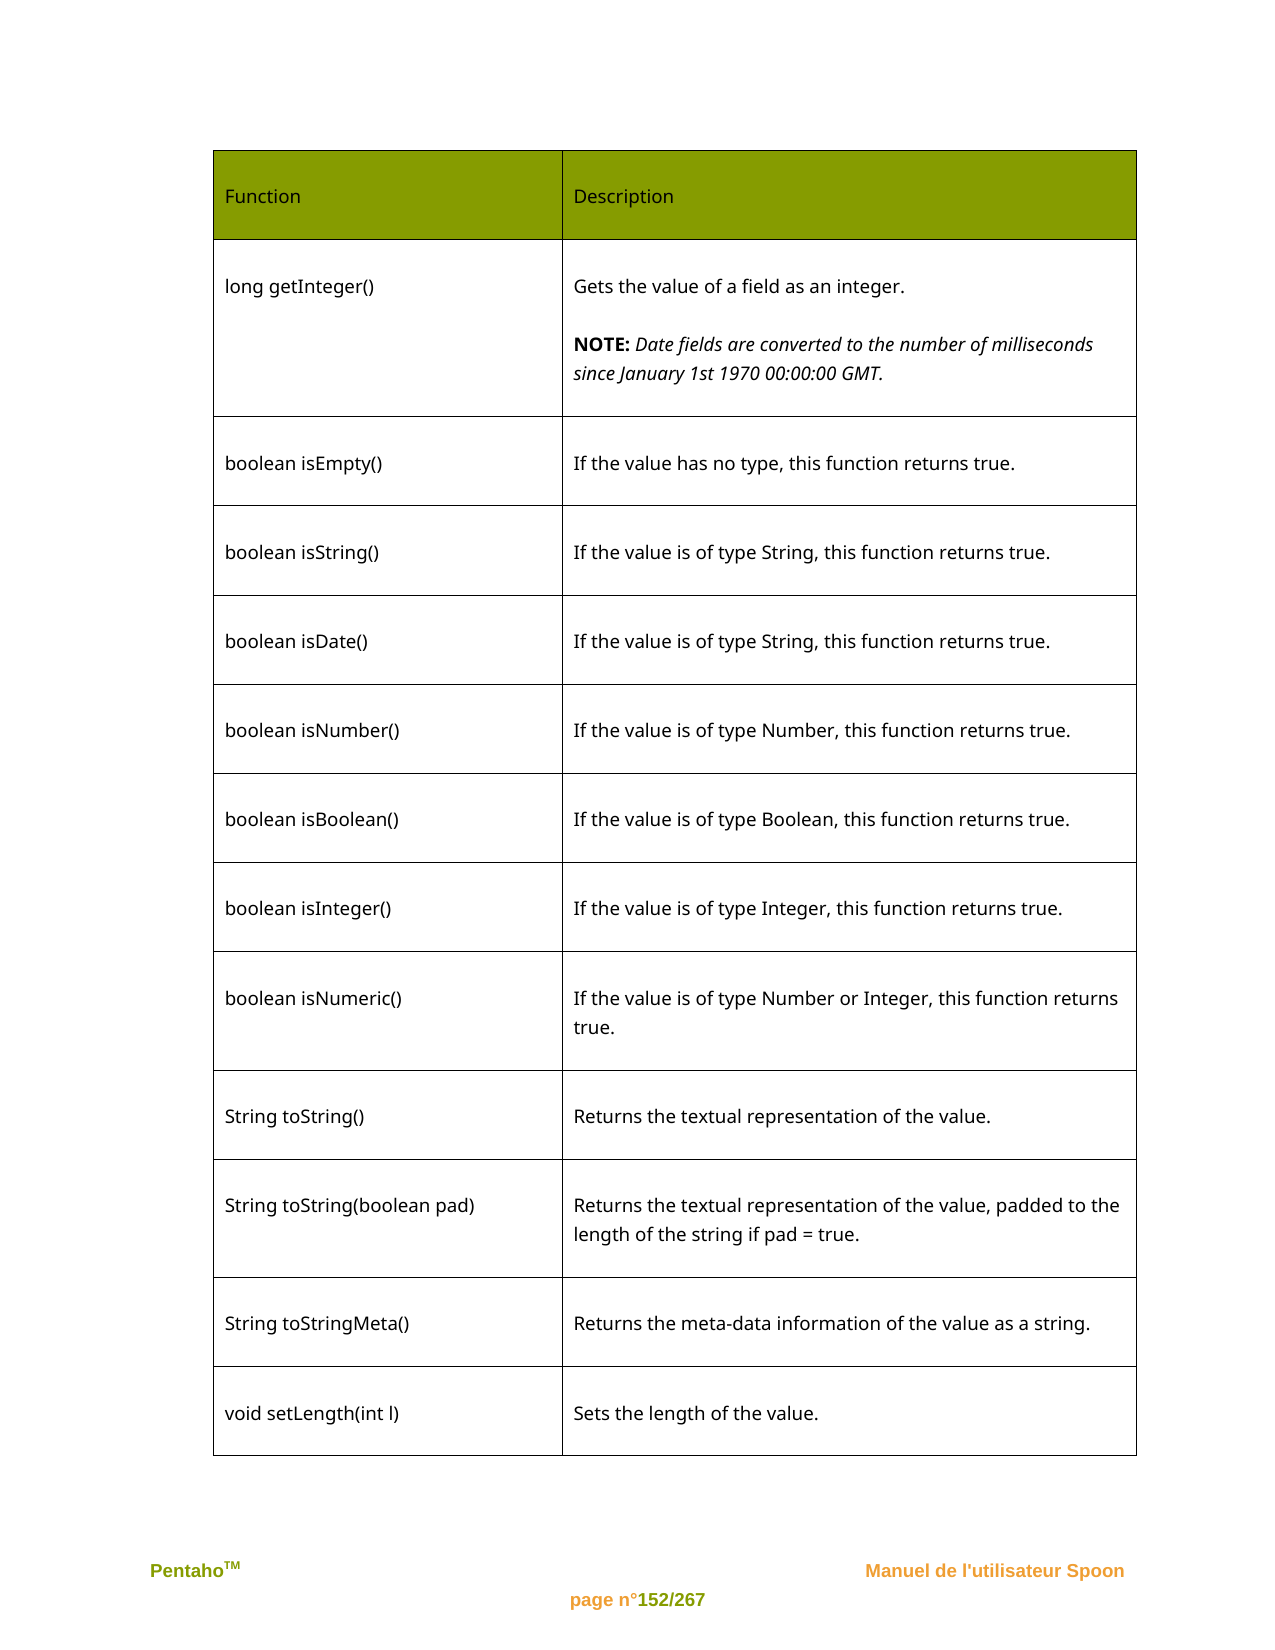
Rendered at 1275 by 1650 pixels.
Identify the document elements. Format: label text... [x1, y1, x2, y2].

table_cell String toString() [214, 1071, 562, 1159]
table_cell If the value is of type Boolean, this function returns true. [563, 774, 1136, 862]
table_cell boolean isEmpty() [214, 417, 562, 505]
table_cell Returns the meta-data information of the value as a string. [563, 1278, 1136, 1366]
table_cell If the value is of type Integer, this function returns true. [563, 863, 1136, 951]
table_cell If the value has no type, this function returns true. [563, 417, 1136, 505]
table_cell Gets the value of a field as an integer. NOTE: Date fields are converted to the number of milliseconds since January 1st 1970 00:00:00 GMT. [563, 240, 1136, 416]
table_cell If the value is of type Number, this function returns true. [563, 685, 1136, 773]
table_cell boolean isDate() [214, 596, 562, 684]
table_cell Returns the textual representation of the value, padded to the length of the string if pad = true. [563, 1160, 1136, 1277]
table_cell boolean isString() [214, 506, 562, 594]
table_cell long getInteger() [214, 240, 562, 416]
table_cell If the value is of type Number or Integer, this function returns true. [563, 952, 1136, 1069]
table_cell String toString(boolean pad) [214, 1160, 562, 1277]
table_cell void setLength(int l) [214, 1367, 562, 1455]
table_header Function [214, 151, 562, 239]
table_cell String toStringMeta() [214, 1278, 562, 1366]
table_cell boolean isNumeric() [214, 952, 562, 1069]
table_cell Sets the length of the value. [563, 1367, 1136, 1455]
table_cell boolean isInteger() [214, 863, 562, 951]
table_cell Returns the textual representation of the value. [563, 1071, 1136, 1159]
table_header Description [563, 151, 1136, 239]
table_cell boolean isBoolean() [214, 774, 562, 862]
table_cell If the value is of type String, this function returns true. [563, 506, 1136, 594]
table_cell If the value is of type String, this function returns true. [563, 596, 1136, 684]
table_cell boolean isNumber() [214, 685, 562, 773]
